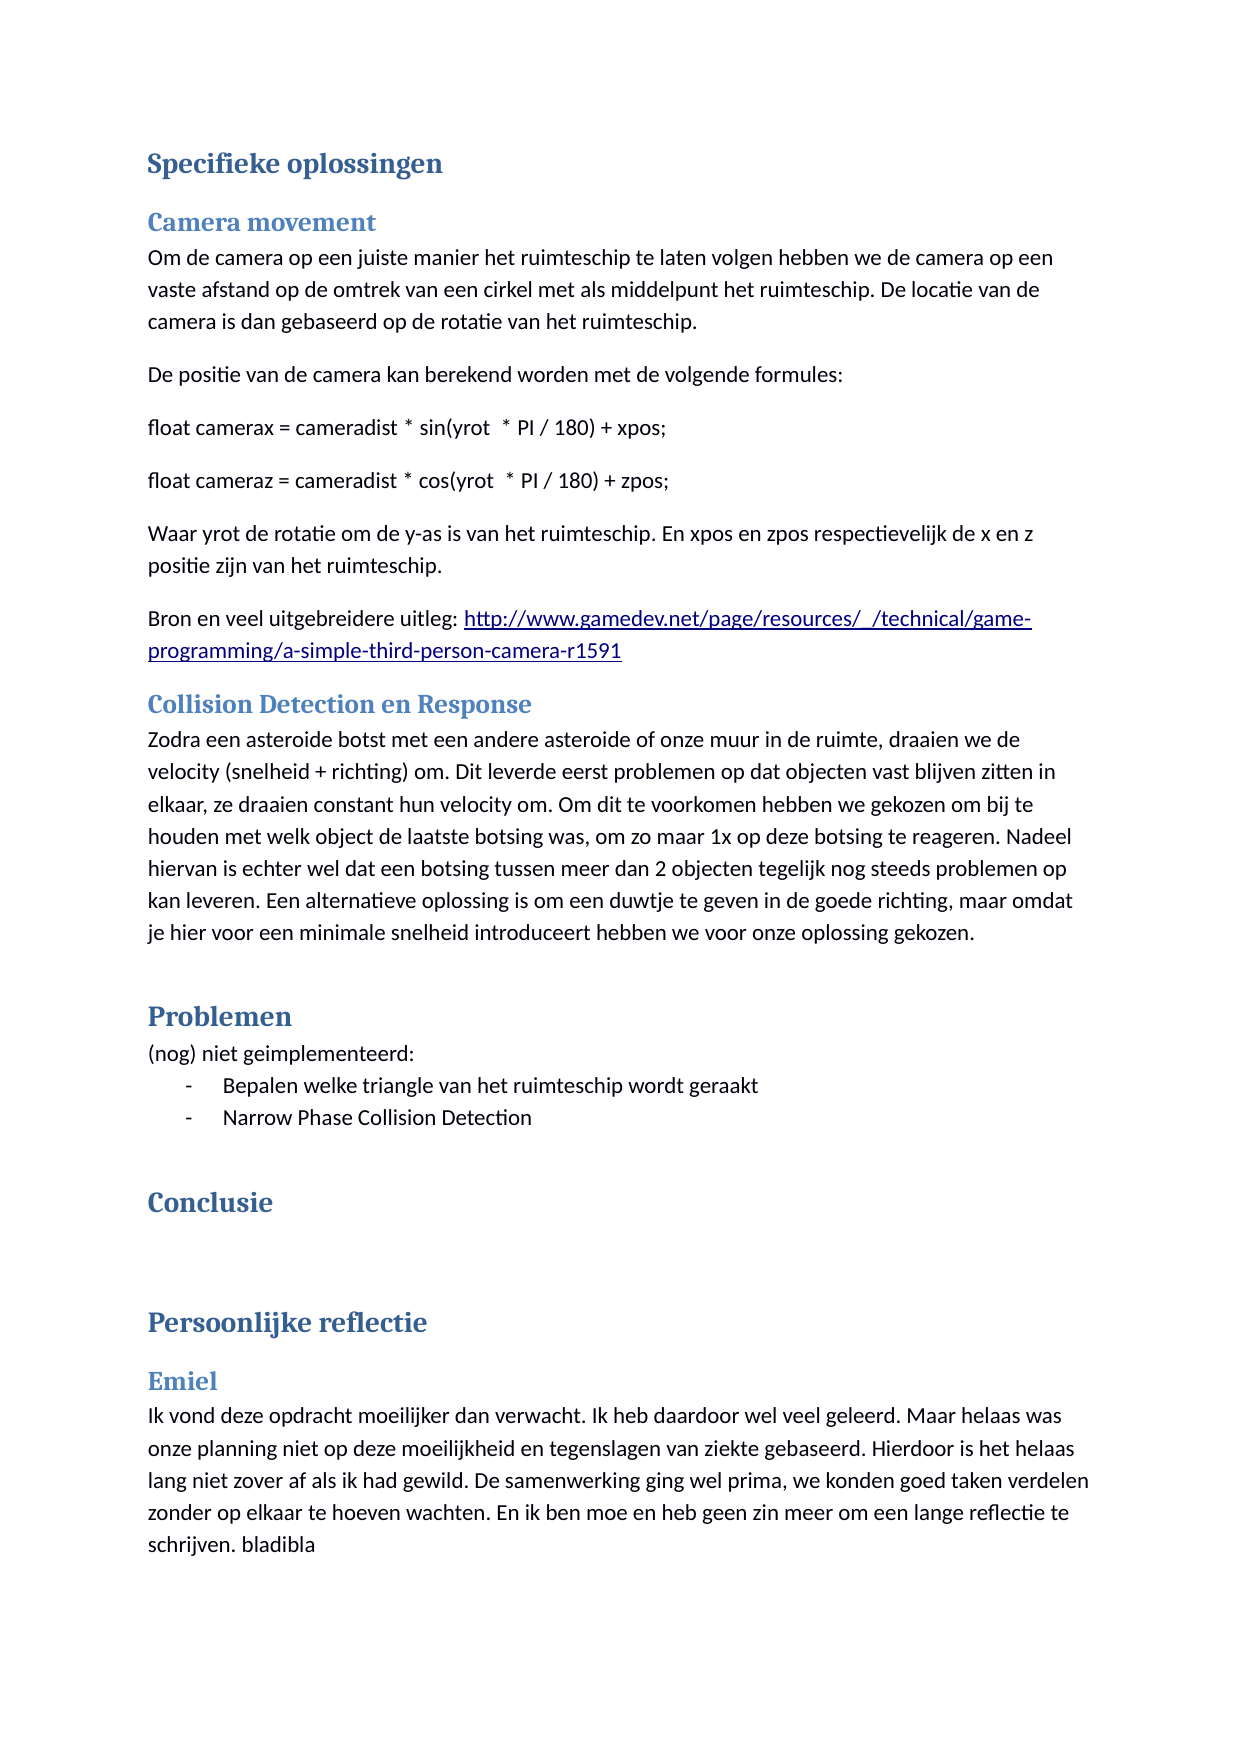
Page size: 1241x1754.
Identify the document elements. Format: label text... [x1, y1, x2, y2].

subtitle Emiel [148, 1366, 1093, 1397]
text Zodra een asteroide botst met een andere asteroide of onze muur in de ruimte, draaien we de velocity (snelheid + richting) om. Dit leverde eerst problemen op dat objecten vast blijven zitten in elkaar, ze draaien constant hun velocity om. Om dit te voorkomen hebben we gekozen om bij te houden met welk object de laatste botsing was, om zo maar 1x op deze botsing te reageren. Nadeel hiervan is echter wel dat een botsing tussen meer dan 2 objecten tegelijk nog steeds problemen op kan leveren. Een alternatieve oplossing is om een duwtje te geven in de goede richting, maar omdat je hier voor een minimale snelheid introduceert hebben we voor onze oplossing gekozen. [148, 725, 1093, 946]
list (nog) niet geimplementeerd: [148, 1039, 1093, 1067]
subtitle Persoonlijke reflectie [148, 1306, 1093, 1340]
text Waar yrot de rotatie om de y-as is van het ruimteschip. En xpos en zpos respectievelijk de x en z positie zijn van het ruimteschip. [148, 519, 1093, 579]
subtitle Problemen [148, 1001, 1093, 1034]
text float camerax = cameradist * sin(yrot * PI / 180) + xpos; [148, 413, 1093, 441]
subtitle Specifieke oplossingen [148, 148, 1093, 181]
subtitle Camera movement [148, 207, 1093, 238]
subtitle Conclusie [148, 1186, 1093, 1219]
text Bron en veel uitgebreidere uitleg: http://www.gamedev.net/page/resources/_/technical/game-programming/a-simple-third-person-camera-r1591 [148, 604, 1093, 664]
text Ik vond deze opdracht moeilijker dan verwacht. Ik heb daardoor wel veel geleerd. Maar helaas was onze planning niet op deze moeilijkheid en tegenslagen van ziekte gebaseerd. Hierdoor is het helaas lang niet zover af als ik had gewild. De samenwerking ging wel prima, we konden goed taken verdelen zonder op elkaar te hoeven wachten. En ik ben moe en heb geen zin meer om een lange reflectie te schrijven. bladibla [148, 1402, 1093, 1558]
list Narrow Phase Collision Detection [185, 1103, 1093, 1132]
text Om de camera op een juiste manier het ruimteschip te laten volgen hebben we de camera op een vaste afstand op de omtrek van een cirkel met als middelpunt het ruimteschip. De locatie van de camera is dan gebaseerd op de rotatie van het ruimteschip. [148, 243, 1093, 335]
text De positie van de camera kan berekend worden met de volgende formules: [148, 360, 1093, 388]
subtitle Collision Detection en Response [148, 689, 1093, 721]
list Bepalen welke triangle van het ruimteschip wordt geraakt [185, 1071, 1093, 1099]
text float cameraz = cameradist * cos(yrot * PI / 180) + zpos; [148, 466, 1093, 494]
